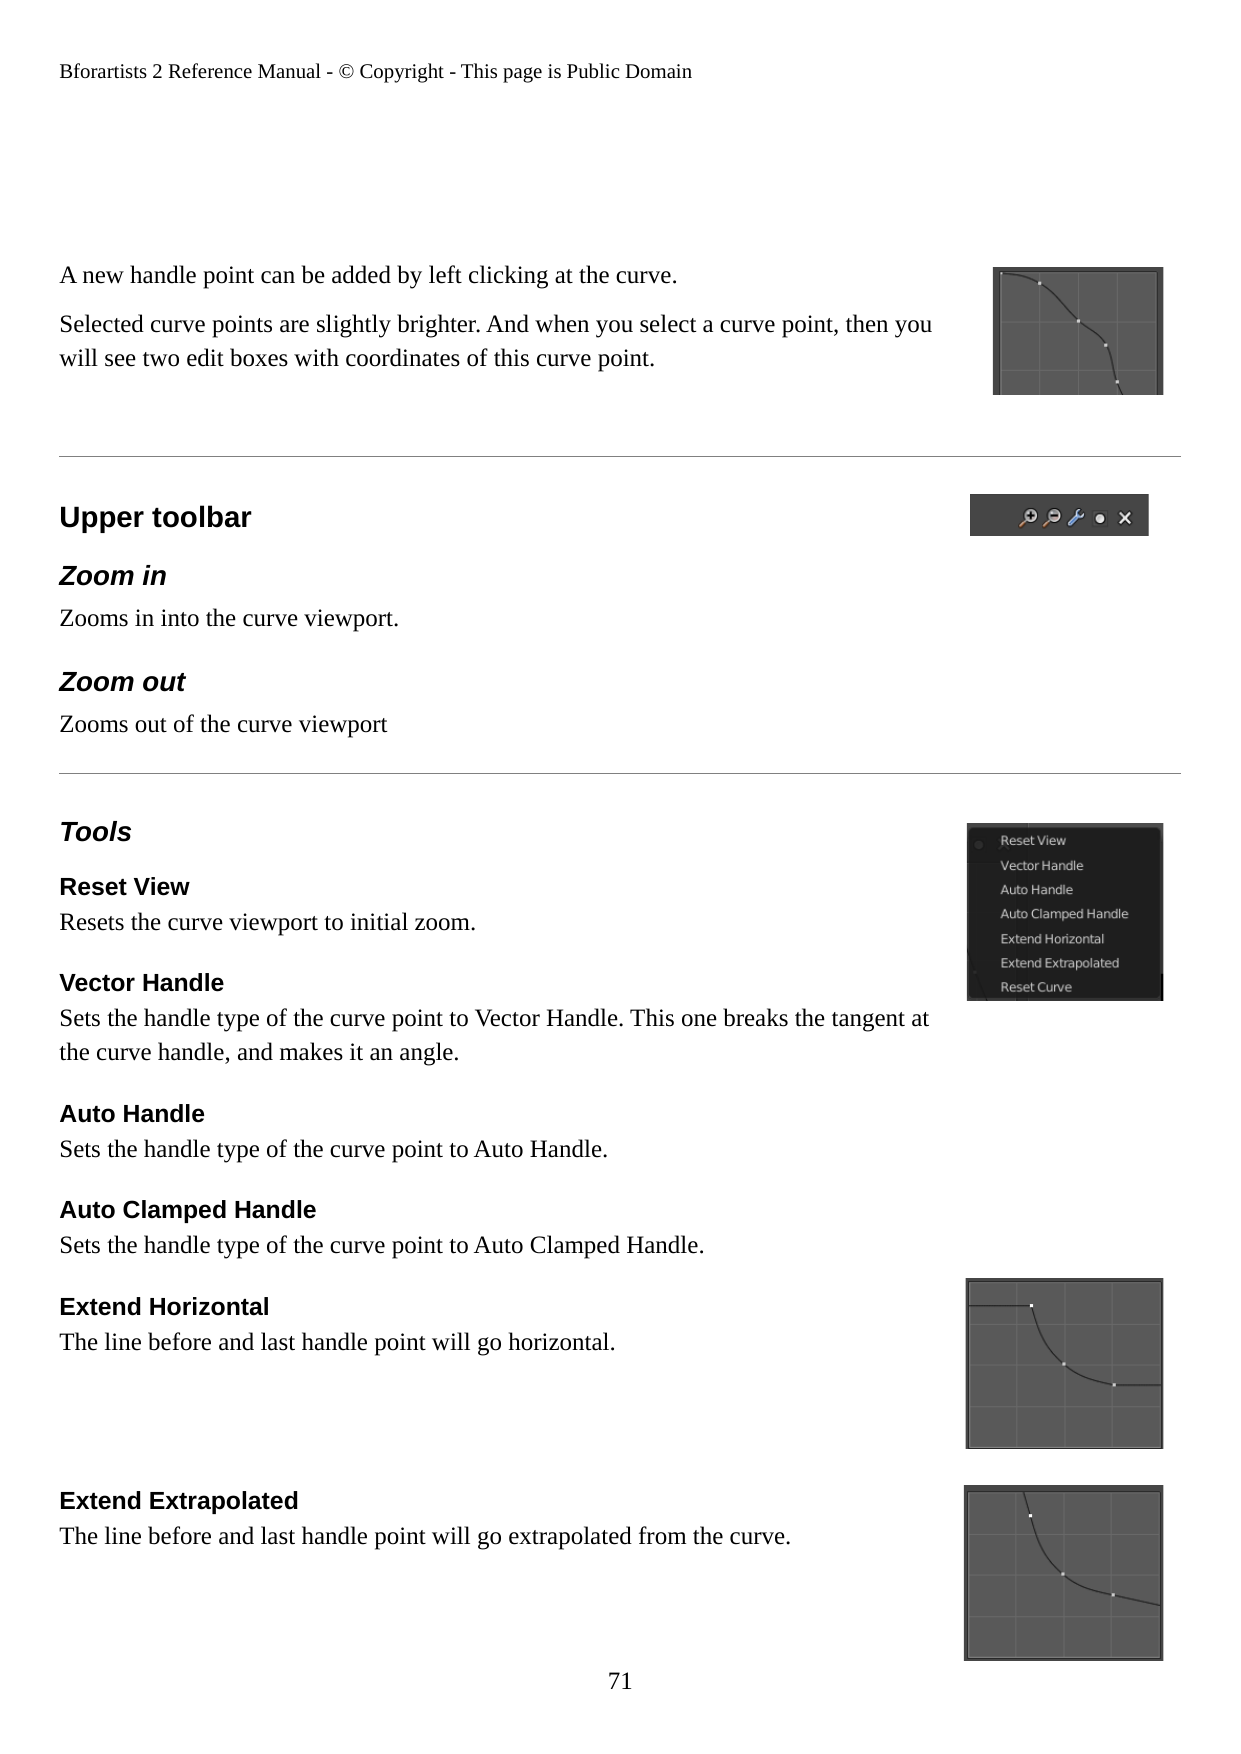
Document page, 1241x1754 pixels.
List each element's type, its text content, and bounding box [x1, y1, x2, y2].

subtitle [1164, 1486, 1181, 1515]
text Sets the handle type of the curve point to Vector Handle. This one breaks the tangent at the curve handle, and makes it an angle. [59, 1003, 1181, 1066]
subtitle [1164, 968, 1181, 997]
subtitle Tools [59, 815, 1181, 847]
text Zooms in into the curve viewport. [59, 603, 1181, 632]
text A new handle point can be added by left clicking at the curve. [59, 260, 1181, 288]
picture [963, 1485, 1164, 1661]
text The line before and last handle point will go extrapolated from the curve. [59, 1521, 963, 1550]
text Sets the handle type of the curve point to Auto Handle. [59, 1134, 1181, 1163]
subtitle Extend Horizontal [59, 1292, 965, 1320]
subtitle [1164, 1292, 1181, 1320]
subtitle Zoom out [59, 665, 1181, 697]
subtitle Upper toolbar [59, 500, 970, 534]
text Selected curve points are slightly brighter. And when you select a curve point, then you will see two edit boxes with coordinates of this curve point. [59, 309, 992, 372]
subtitle Extend Extrapolated [59, 1486, 963, 1515]
picture [992, 267, 1164, 395]
subtitle Auto Clamped Handle [59, 1195, 1181, 1224]
text Sets the handle type of the curve point to Auto Clamped Handle. [59, 1230, 1181, 1259]
subtitle Zoom in [59, 559, 1181, 591]
picture [966, 823, 1164, 1001]
subtitle Auto Handle [59, 1099, 1181, 1128]
subtitle Vector Handle [59, 968, 966, 997]
picture [970, 494, 1149, 536]
subtitle [1149, 500, 1181, 534]
subtitle [1164, 872, 1181, 900]
text Resets the curve viewport to initial zoom. [59, 907, 966, 935]
picture [965, 1278, 1164, 1449]
subtitle Reset View [59, 872, 966, 900]
text The line before and last handle point will go horizontal. [59, 1327, 965, 1355]
text Zooms out of the curve viewport [59, 709, 1181, 738]
